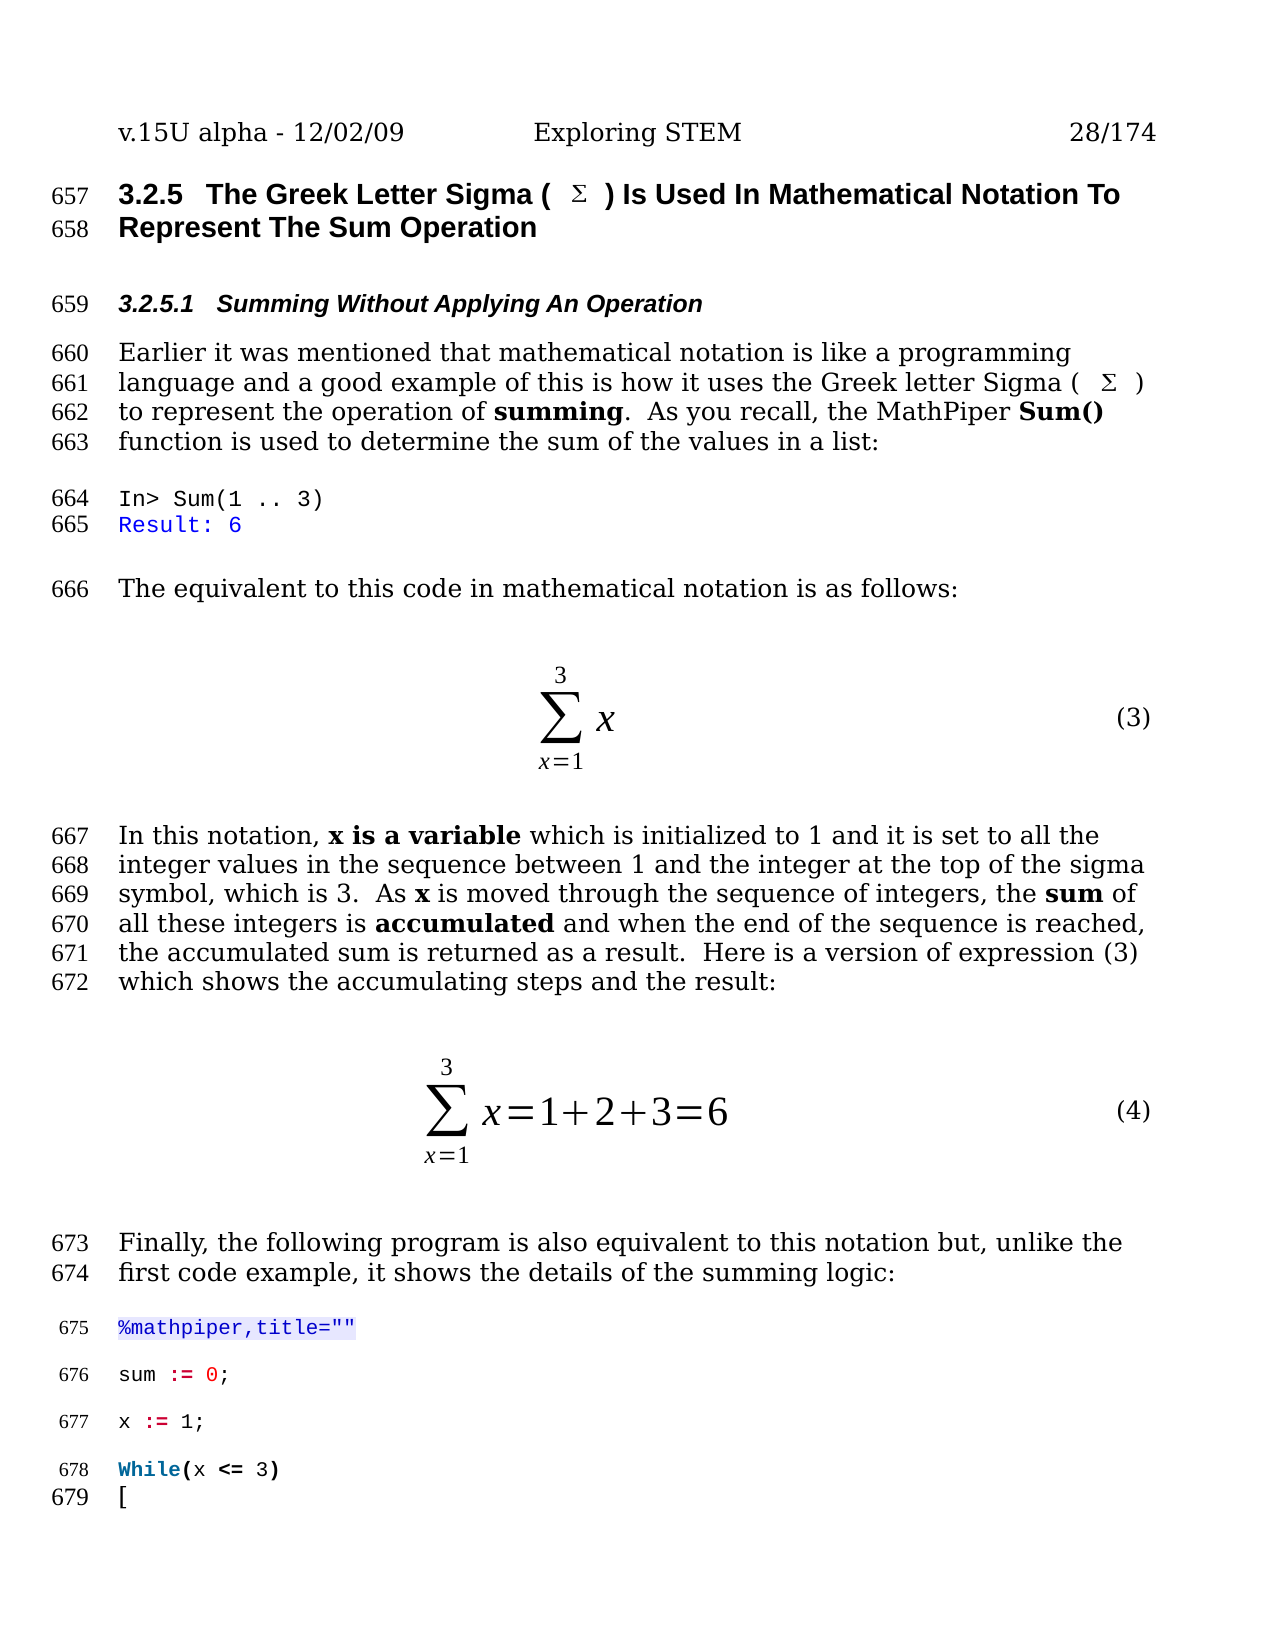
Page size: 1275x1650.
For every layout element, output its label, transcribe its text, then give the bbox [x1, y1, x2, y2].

text [ [118, 1482, 1157, 1511]
table_header (4) [1041, 1046, 1157, 1176]
table_header [118, 654, 1041, 782]
text %mathpiper,title="" [118, 1317, 1157, 1340]
text In> Sum(1 .. 3) [118, 488, 1157, 514]
text The equivalent to this code in mathematical notation is as follows: [118, 574, 1157, 604]
text x := 1; [118, 1411, 1157, 1435]
text Earlier it was mentioned that mathematical notation is like a programming language and a good example of this is how it uses the Greek letter Sigma () to represent the operation of summing. As you recall, the MathPiper Sum() function is used to determine the sum of the values in a list: [118, 338, 1157, 456]
text While(x <= 3) [118, 1458, 1157, 1482]
subtitle Summing Without Applying An Operation [118, 289, 1157, 317]
subtitle The Greek Letter Sigma () Is Used In Mathematical Notation To Represent The Sum Operation [118, 177, 1157, 244]
text In this notation, x is a variable which is initialized to 1 and it is set to all the integer values in the sequence between 1 and the integer at the top of the sigma symbol, which is 3. As x is moved through the sequence of integers, the sum of all these integers is accumulated and when the end of the sequence is reached, the accumulated sum is returned as a result. Here is a version of expression (3) which shows the accumulating steps and the result: [118, 821, 1157, 996]
text Result: 6 [118, 514, 1157, 540]
table_header [118, 1046, 1041, 1176]
table_header (3) [1041, 654, 1157, 782]
text Finally, the following program is also equivalent to this notation but, unlike the first code example, it shows the details of the summing logic: [118, 1229, 1157, 1287]
text sum := 0; [118, 1364, 1157, 1388]
